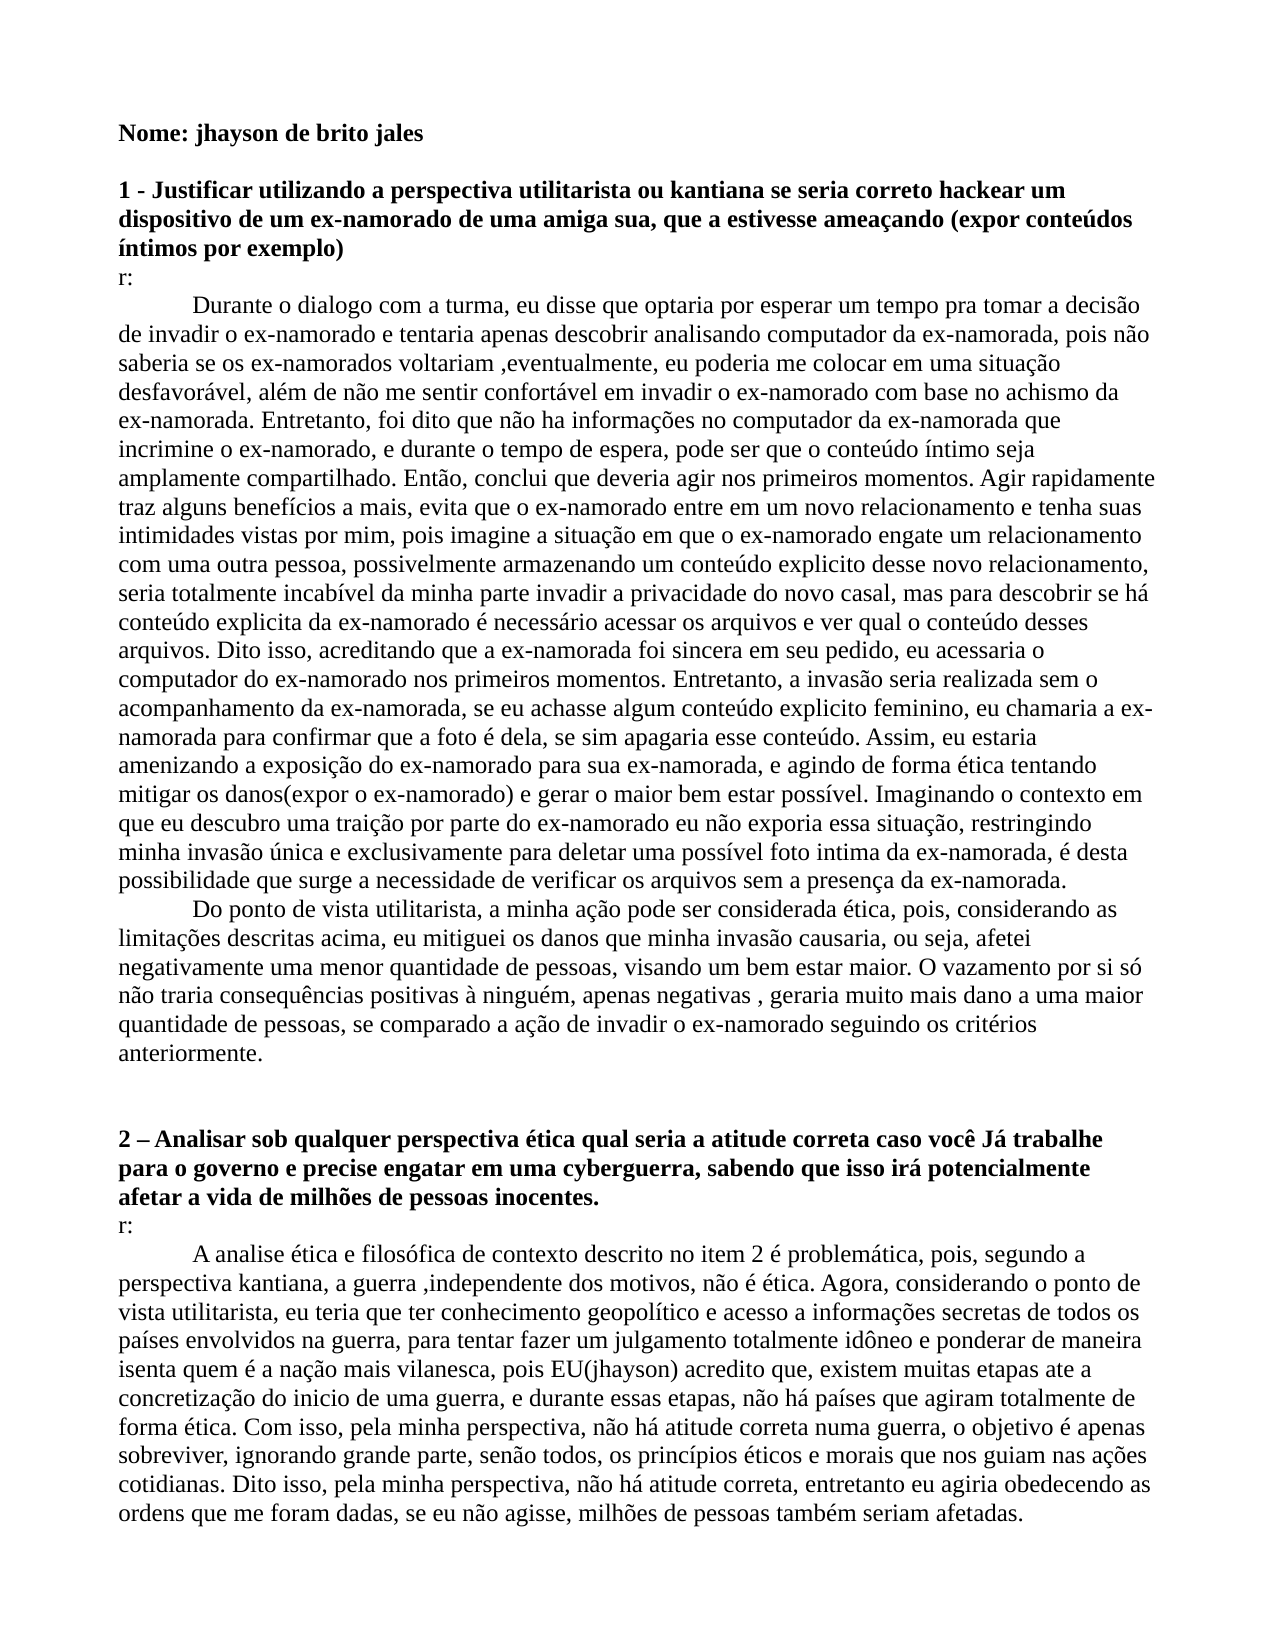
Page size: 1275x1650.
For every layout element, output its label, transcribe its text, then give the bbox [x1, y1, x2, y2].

text A analise ética e filosófica de contexto descrito no item 2 é problemática, pois, segundo a perspectiva kantiana, a guerra ,independente dos motivos, não é ética. Agora, considerando o ponto de vista utilitarista, eu teria que ter conhecimento geopolítico e acesso a informações secretas de todos os países envolvidos na guerra, para tentar fazer um julgamento totalmente idôneo e ponderar de maneira isenta quem é a nação mais vilanesca, pois EU(jhayson) acredito que, existem muitas etapas ate a concretização do inicio de uma guerra, e durante essas etapas, não há países que agiram totalmente de forma ética. Com isso, pela minha perspectiva, não há atitude correta numa guerra, o objetivo é apenas sobreviver, ignorando grande parte, senão todos, os princípios éticos e morais que nos guiam nas ações cotidianas. Dito isso, pela minha perspectiva, não há atitude correta, entretanto eu agiria obedecendo as ordens que me foram dadas, se eu não agisse, milhões de pessoas também seriam afetadas. [118, 1239, 1157, 1527]
text Nome: jhayson de brito jales [118, 118, 1157, 147]
text Do ponto de vista utilitarista, a minha ação pode ser considerada ética, pois, considerando as limitações descritas acima, eu mitiguei os danos que minha invasão causaria, ou seja, afetei negativamente uma menor quantidade de pessoas, visando um bem estar maior. O vazamento por si só não traria consequências positivas à ninguém, apenas negativas , geraria muito mais dano a uma maior quantidade de pessoas, se comparado a ação de invadir o ex-namorado seguindo os critérios anteriormente. [118, 894, 1157, 1067]
text Durante o dialogo com a turma, eu disse que optaria por esperar um tempo pra tomar a decisão de invadir o ex-namorado e tentaria apenas descobrir analisando computador da ex-namorada, pois não saberia se os ex-namorados voltariam ,eventualmente, eu poderia me colocar em uma situação desfavorável, além de não me sentir confortável em invadir o ex-namorado com base no achismo da ex-namorada. Entretanto, foi dito que não ha informações no computador da ex-namorada que incrimine o ex-namorado, e durante o tempo de espera, pode ser que o conteúdo íntimo seja amplamente compartilhado. Então, conclui que deveria agir nos primeiros momentos. Agir rapidamente traz alguns benefícios a mais, evita que o ex-namorado entre em um novo relacionamento e tenha suas intimidades vistas por mim, pois imagine a situação em que o ex-namorado engate um relacionamento com uma outra pessoa, possivelmente armazenando um conteúdo explicito desse novo relacionamento, seria totalmente incabível da minha parte invadir a privacidade do novo casal, mas para descobrir se há conteúdo explicita da ex-namorado é necessário acessar os arquivos e ver qual o conteúdo desses arquivos. Dito isso, acreditando que a ex-namorada foi sincera em seu pedido, eu acessaria o computador do ex-namorado nos primeiros momentos. Entretanto, a invasão seria realizada sem o acompanhamento da ex-namorada, se eu achasse algum conteúdo explicito feminino, eu chamaria a ex-namorada para confirmar que a foto é dela, se sim apagaria esse conteúdo. Assim, eu estaria amenizando a exposição do ex-namorado para sua ex-namorada, e agindo de forma ética tentando mitigar os danos(expor o ex-namorado) e gerar o maior bem estar possível. Imaginando o contexto em que eu descubro uma traição por parte do ex-namorado eu não exporia essa situação, restringindo minha invasão única e exclusivamente para deletar uma possível foto intima da ex-namorada, é desta possibilidade que surge a necessidade de verificar os arquivos sem a presença da ex-namorada. [118, 291, 1157, 894]
text 1 - Justificar utilizando a perspectiva utilitarista ou kantiana se seria correto hackear um dispositivo de um ex-namorado de uma amiga sua, que a estivesse ameaçando (expor conteúdos íntimos por exemplo) r: [118, 176, 1157, 291]
text 2 – Analisar sob qualquer perspectiva ética qual seria a atitude correta caso você Já trabalhe para o governo e precise engatar em uma cyberguerra, sabendo que isso irá potencialmente afetar a vida de milhões de pessoas inocentes. r: [118, 1124, 1157, 1239]
